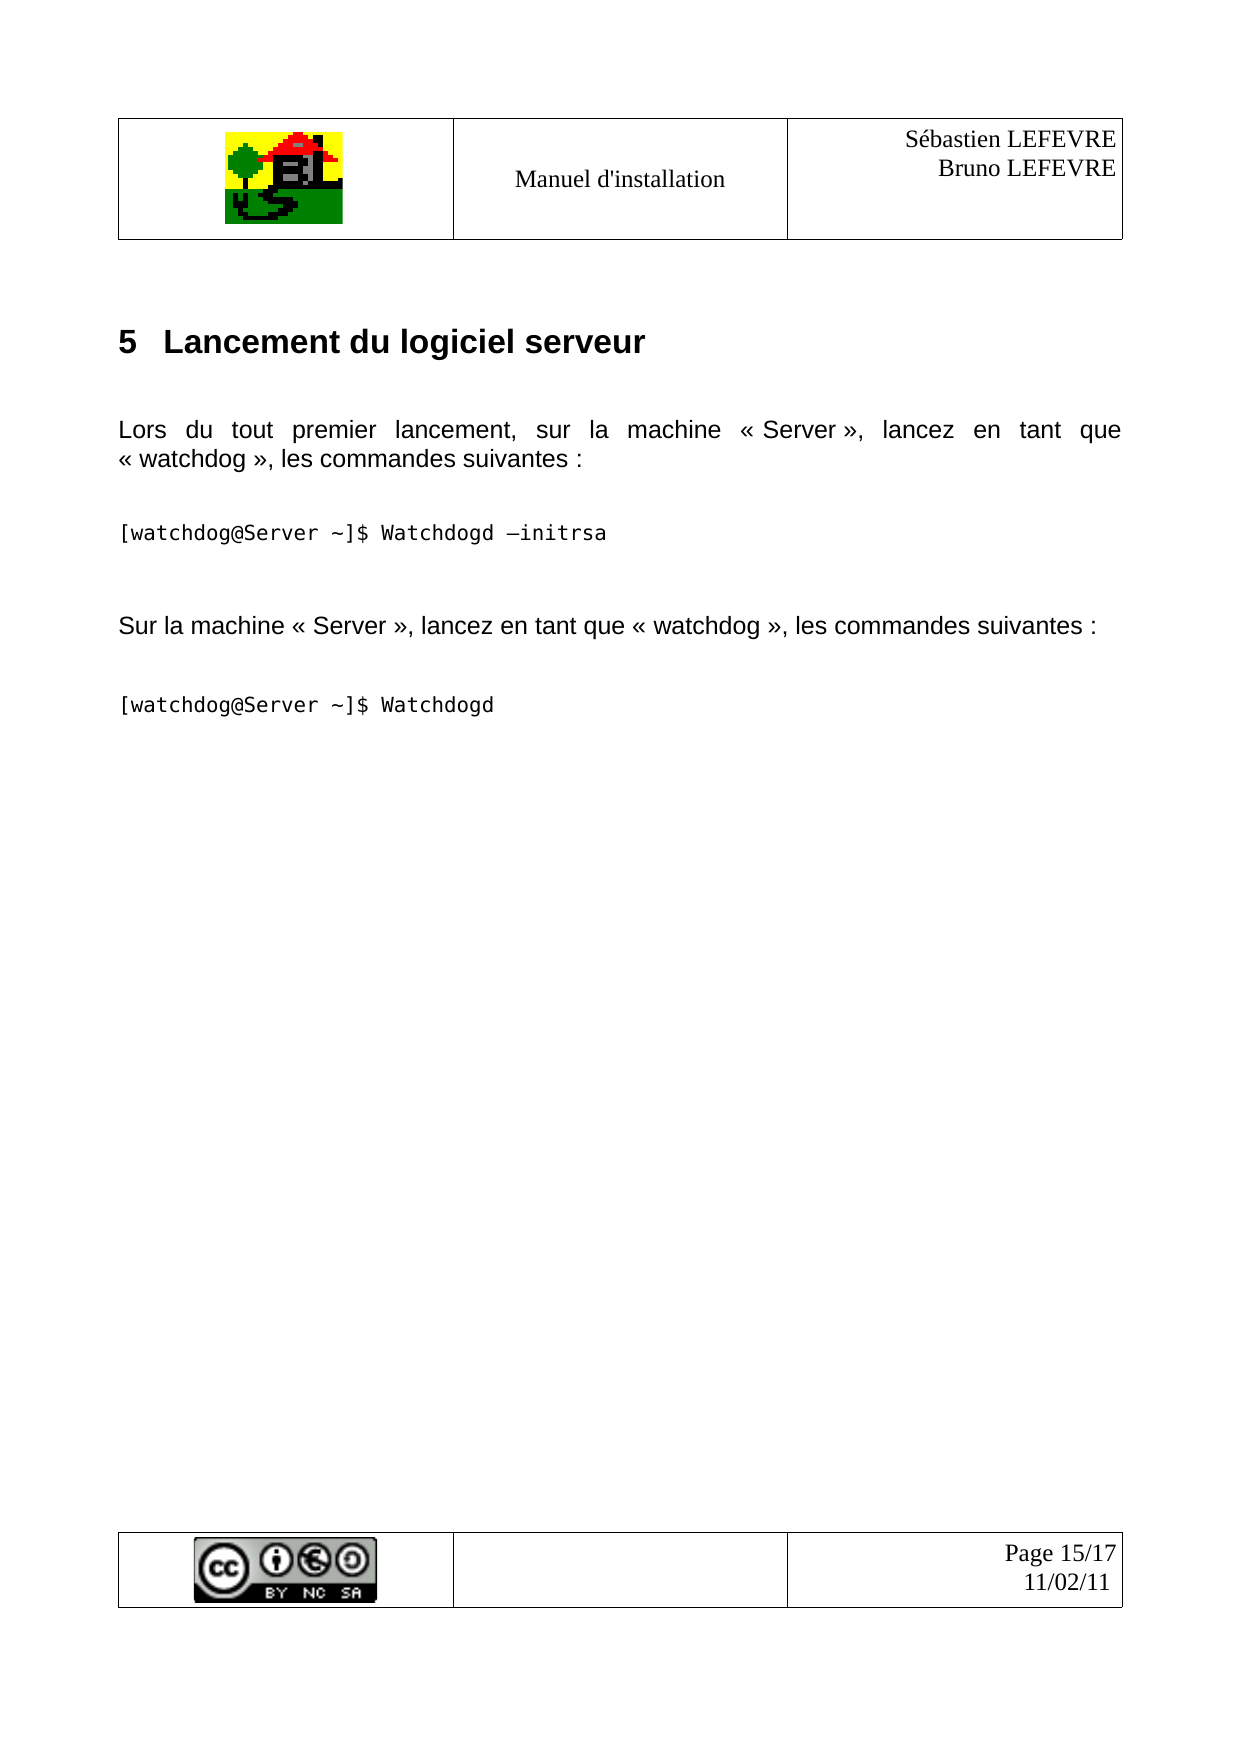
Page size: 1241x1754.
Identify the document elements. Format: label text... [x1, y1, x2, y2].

picture [193, 1537, 378, 1603]
text Lors du tout premier lancement, sur la machine « Server », lancez en tant que « watchdog », les commandes suivantes : [118, 415, 1122, 472]
text [watchdog@Server ~]$ Watchdogd –initrsa [118, 521, 1122, 546]
picture [225, 132, 343, 224]
text Sur la machine « Server », lancez en tant que « watchdog », les commandes suivantes : [118, 611, 1122, 640]
subtitle Lancement du logiciel serveur [118, 322, 1122, 361]
text [watchdog@Server ~]$ Watchdogd [118, 693, 1122, 718]
